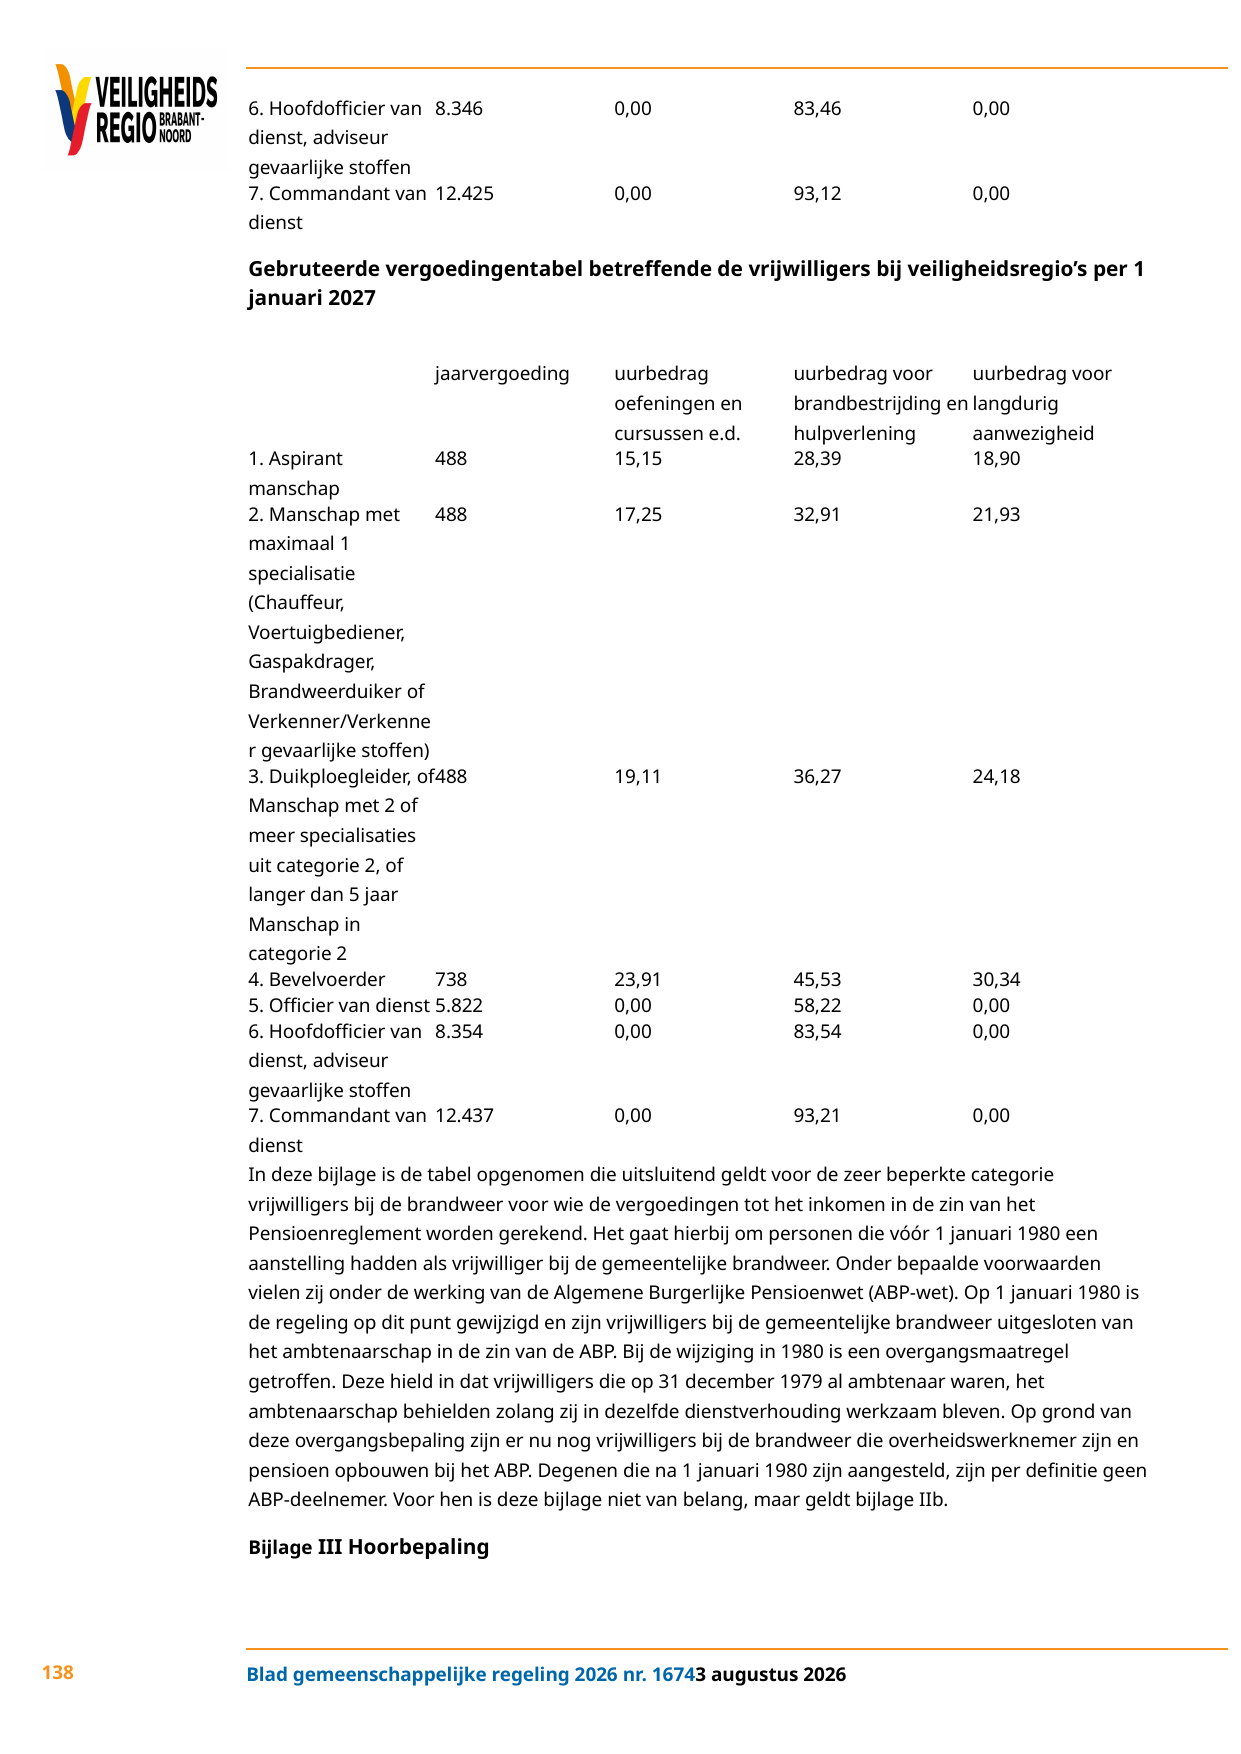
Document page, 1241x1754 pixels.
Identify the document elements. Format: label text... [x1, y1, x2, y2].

table_cell 24,18 [973, 763, 1152, 966]
table_cell 12.425 [435, 180, 614, 235]
table_cell 15,15 [614, 445, 793, 501]
table_header [248, 361, 435, 445]
table_cell 0,00 [973, 1103, 1152, 1158]
text Gebruteerde vergoedingentabel betreffende de vrijwilligers bij veiligheidsregio’s per 1 januari 2027 [248, 254, 1152, 311]
table_cell 23,91 [614, 966, 793, 992]
table_cell 488 [435, 501, 614, 763]
table_cell 36,27 [793, 763, 972, 966]
table_cell 12.437 [435, 1103, 614, 1158]
table_header uurbedrag voor brandbestrijding en hulpverlening [793, 361, 972, 445]
table_cell 0,00 [973, 180, 1152, 235]
table_header uurbedrag oefeningen en cursussen e.d. [614, 361, 793, 445]
table_cell 93,21 [793, 1103, 972, 1158]
table_cell 2. Manschap met maximaal 1 specialisatie (Chauffeur, Voertuigbediener, Gaspakdrager, Brandweerduiker of Verkenner/Verkenner gevaarlijke stoffen) [248, 501, 435, 763]
table_cell 3. Duikploegleider, of Manschap met 2 of meer specialisaties uit categorie 2, of langer dan 5 jaar Manschap in categorie 2 [248, 763, 435, 966]
table_header uurbedrag voor langdurig aanwezigheid [973, 361, 1152, 445]
table_cell 8.346 [435, 95, 614, 180]
table_cell 58,22 [793, 992, 972, 1018]
table_cell 488 [435, 445, 614, 501]
text Bijlage III Hoorbepaling [248, 1532, 1152, 1561]
table_cell 8.354 [435, 1018, 614, 1103]
table_header jaarvergoeding [435, 361, 614, 445]
table_cell 17,25 [614, 501, 793, 763]
table_cell 19,11 [614, 763, 793, 966]
table_cell 7. Commandant van dienst [248, 1103, 435, 1158]
table_cell 0,00 [973, 95, 1152, 180]
picture [41, 47, 231, 172]
table_cell 32,91 [793, 501, 972, 763]
table_cell 6. Hoofdofficier van dienst, adviseur gevaarlijke stoffen [248, 1018, 435, 1103]
table_cell 0,00 [614, 95, 793, 180]
table_cell 4. Bevelvoerder [248, 966, 435, 992]
table_cell 0,00 [614, 1018, 793, 1103]
table_cell 0,00 [614, 992, 793, 1018]
table_cell 0,00 [973, 1018, 1152, 1103]
table_cell 0,00 [614, 1103, 793, 1158]
table_cell 83,46 [793, 95, 972, 180]
table_cell 5.822 [435, 992, 614, 1018]
table_cell 488 [435, 763, 614, 966]
table_cell 7. Commandant van dienst [248, 180, 435, 235]
table_cell 93,12 [793, 180, 972, 235]
table_cell 738 [435, 966, 614, 992]
text In deze bijlage is de tabel opgenomen die uitsluitend geldt voor de zeer beperkte categorie vrijwilligers bij de brandweer voor wie de vergoedingen tot het inkomen in de zin van het Pensioenreglement worden gerekend. Het gaat hierbij om personen die vóór 1 januari 1980 een aanstelling hadden als vrijwilliger bij de gemeentelijke brandweer. Onder bepaalde voorwaarden vielen zij onder de werking van de Algemene Burgerlijke Pensioenwet (ABP-wet). Op 1 januari 1980 is de regeling op dit punt gewijzigd en zijn vrijwilligers bij de gemeentelijke brandweer uitgesloten van het ambtenaarschap in de zin van de ABP. Bij de wijziging in 1980 is een overgangsmaatregel getroffen. Deze hield in dat vrijwilligers die op 31 december 1979 al ambtenaar waren, het ambtenaarschap behielden zolang zij in dezelfde dienstverhouding werkzaam bleven. Op grond van deze overgangsbepaling zijn er nu nog vrijwilligers bij de brandweer die overheidswerknemer zijn en pensioen opbouwen bij het ABP. Degenen die na 1 januari 1980 zijn aangesteld, zijn per definitie geen ABP-deelnemer. Voor hen is deze bijlage niet van belang, maar geldt bijlage IIb. [248, 1161, 1152, 1512]
table_cell 5. Officier van dienst [248, 992, 435, 1018]
table_cell 45,53 [793, 966, 972, 992]
table_cell 0,00 [973, 992, 1152, 1018]
table_cell 83,54 [793, 1018, 972, 1103]
table_cell 21,93 [973, 501, 1152, 763]
table_cell 0,00 [614, 180, 793, 235]
table_cell 30,34 [973, 966, 1152, 992]
table_cell 18,90 [973, 445, 1152, 501]
table_cell 28,39 [793, 445, 972, 501]
table_cell 6. Hoofdofficier van dienst, adviseur gevaarlijke stoffen [248, 95, 435, 180]
table_cell 1. Aspirant manschap [248, 445, 435, 501]
